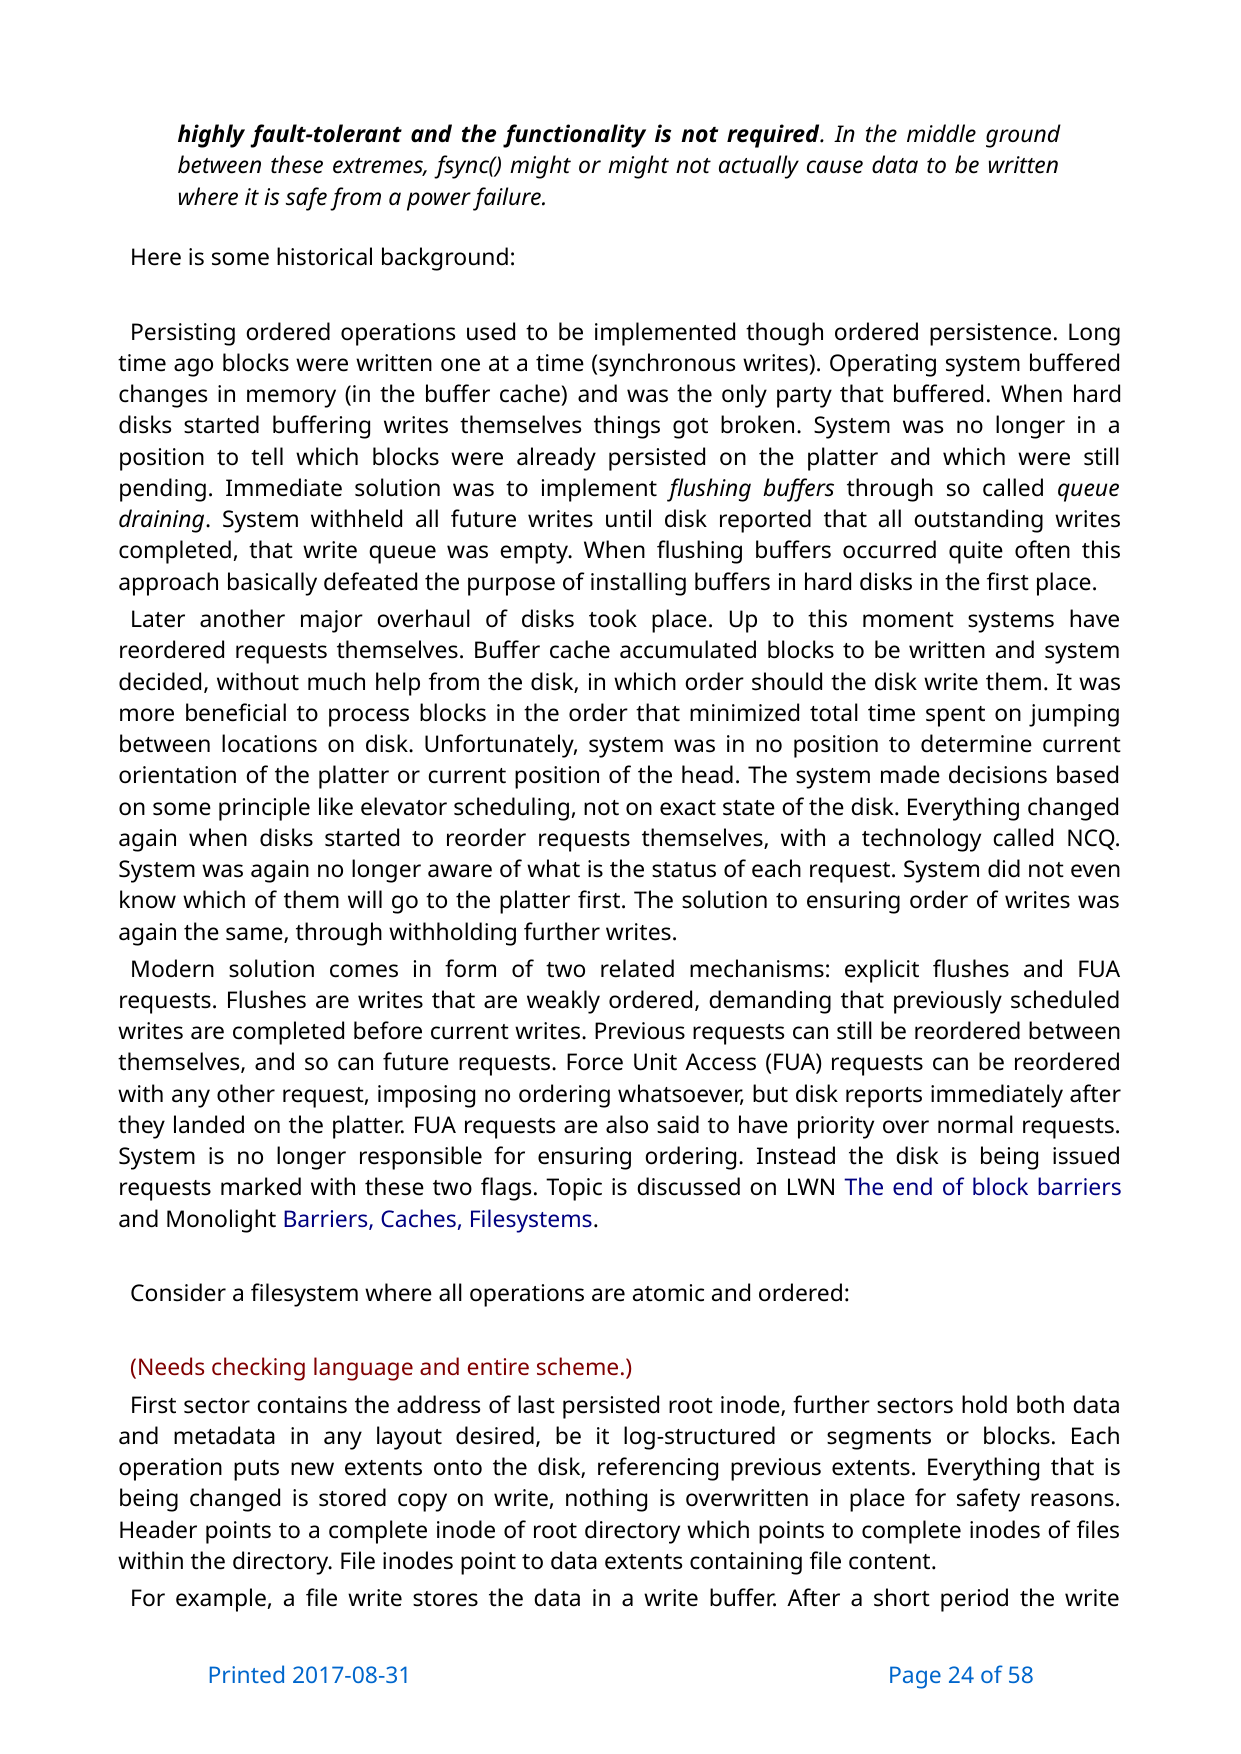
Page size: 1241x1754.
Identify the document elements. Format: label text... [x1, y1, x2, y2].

text Here is some historical background: [118, 241, 1122, 273]
text (Needs checking language and entire scheme.) [118, 1351, 1122, 1383]
text highly fault-tolerant and the functionality is not required. In the middle ground between these extremes, fsync() might or might not actually cause data to be written where it is safe from a power failure. [177, 118, 1063, 212]
text Modern solution comes in form of two related mechanisms: explicit flushes and FUA requests. Flushes are writes that are weakly ordered, demanding that previously scheduled writes are completed before current writes. Previous requests can still be reordered between themselves, and so can future requests. Force Unit Access (FUA) requests can be reordered with any other request, imposing no ordering whatsoever, but disk reports immediately after they landed on the platter. FUA requests are also said to have priority over normal requests. System is no longer responsible for ensuring ordering. Instead the disk is being issued requests marked with these two flags. Topic is discussed on LWN The end of block barriers and Monolight Barriers, Caches, Filesystems. [118, 953, 1122, 1234]
text Later another major overhaul of disks took place. Up to this moment systems have reordered requests themselves. Buffer cache accumulated blocks to be written and system decided, without much help from the disk, in which order should the disk write them. It was more beneficial to process blocks in the order that minimized total time spent on jumping between locations on disk. Unfortunately, system was in no position to determine current orientation of the platter or current position of the head. The system made decisions based on some principle like elevator scheduling, not on exact state of the disk. Everything changed again when disks started to reorder requests themselves, with a technology called NCQ. System was again no longer aware of what is the status of each request. System did not even know which of them will go to the platter first. The solution to ensuring order of writes was again the same, through withholding further writes. [118, 603, 1122, 947]
text First sector contains the address of last persisted root inode, further sectors hold both data and metadata in any layout desired, be it log-structured or segments or blocks. Each operation puts new extents onto the disk, referencing previous extents. Everything that is being changed is stored copy on write, nothing is overwritten in place for safety reasons. Header points to a complete inode of root directory which points to complete inodes of files within the directory. File inodes point to data extents containing file content. [118, 1388, 1122, 1576]
text Persisting ordered operations used to be implemented though ordered persistence. Long time ago blocks were written one at a time (synchronous writes). Operating system buffered changes in memory (in the buffer cache) and was the only party that buffered. When hard disks started buffering writes themselves things got broken. System was no longer in a position to tell which blocks were already persisted on the platter and which were still pending. Immediate solution was to implement flushing buffers through so called queue draining. System withheld all future writes until disk reported that all outstanding writes completed, that write queue was empty. When flushing buffers occurred quite often this approach basically defeated the purpose of installing buffers in hard disks in the first place. [118, 316, 1122, 597]
text For example, a file write stores the data in a write buffer. After a short period the write [118, 1582, 1122, 1613]
text Consider a filesystem where all operations are atomic and ordered: [118, 1277, 1122, 1308]
